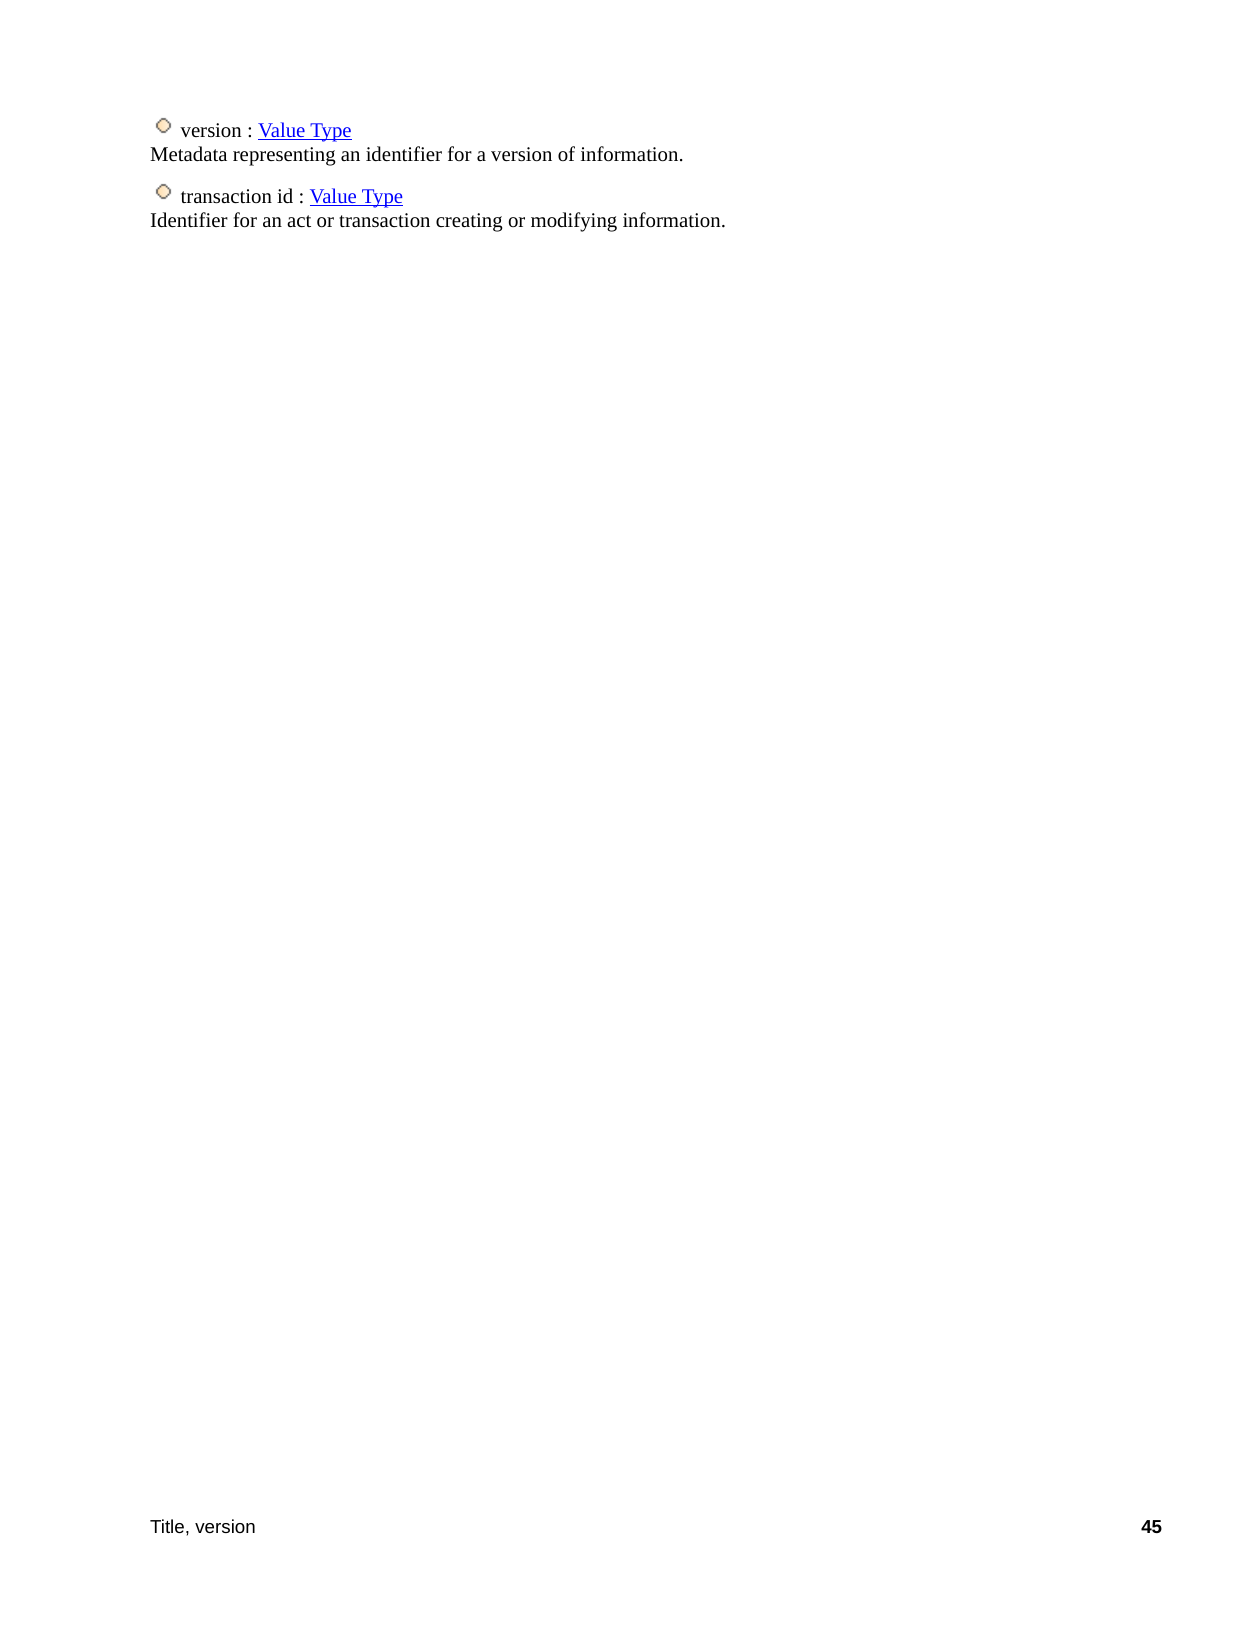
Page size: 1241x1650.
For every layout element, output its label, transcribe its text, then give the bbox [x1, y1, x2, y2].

picture [150, 178, 176, 204]
text version : Value Type [150, 112, 1165, 142]
text Metadata representing an identifier for a version of information. [150, 142, 1165, 166]
text transaction id : Value Type [150, 179, 1165, 208]
picture [150, 112, 176, 138]
text Identifier for an act or transaction creating or modifying information. [150, 208, 1165, 232]
